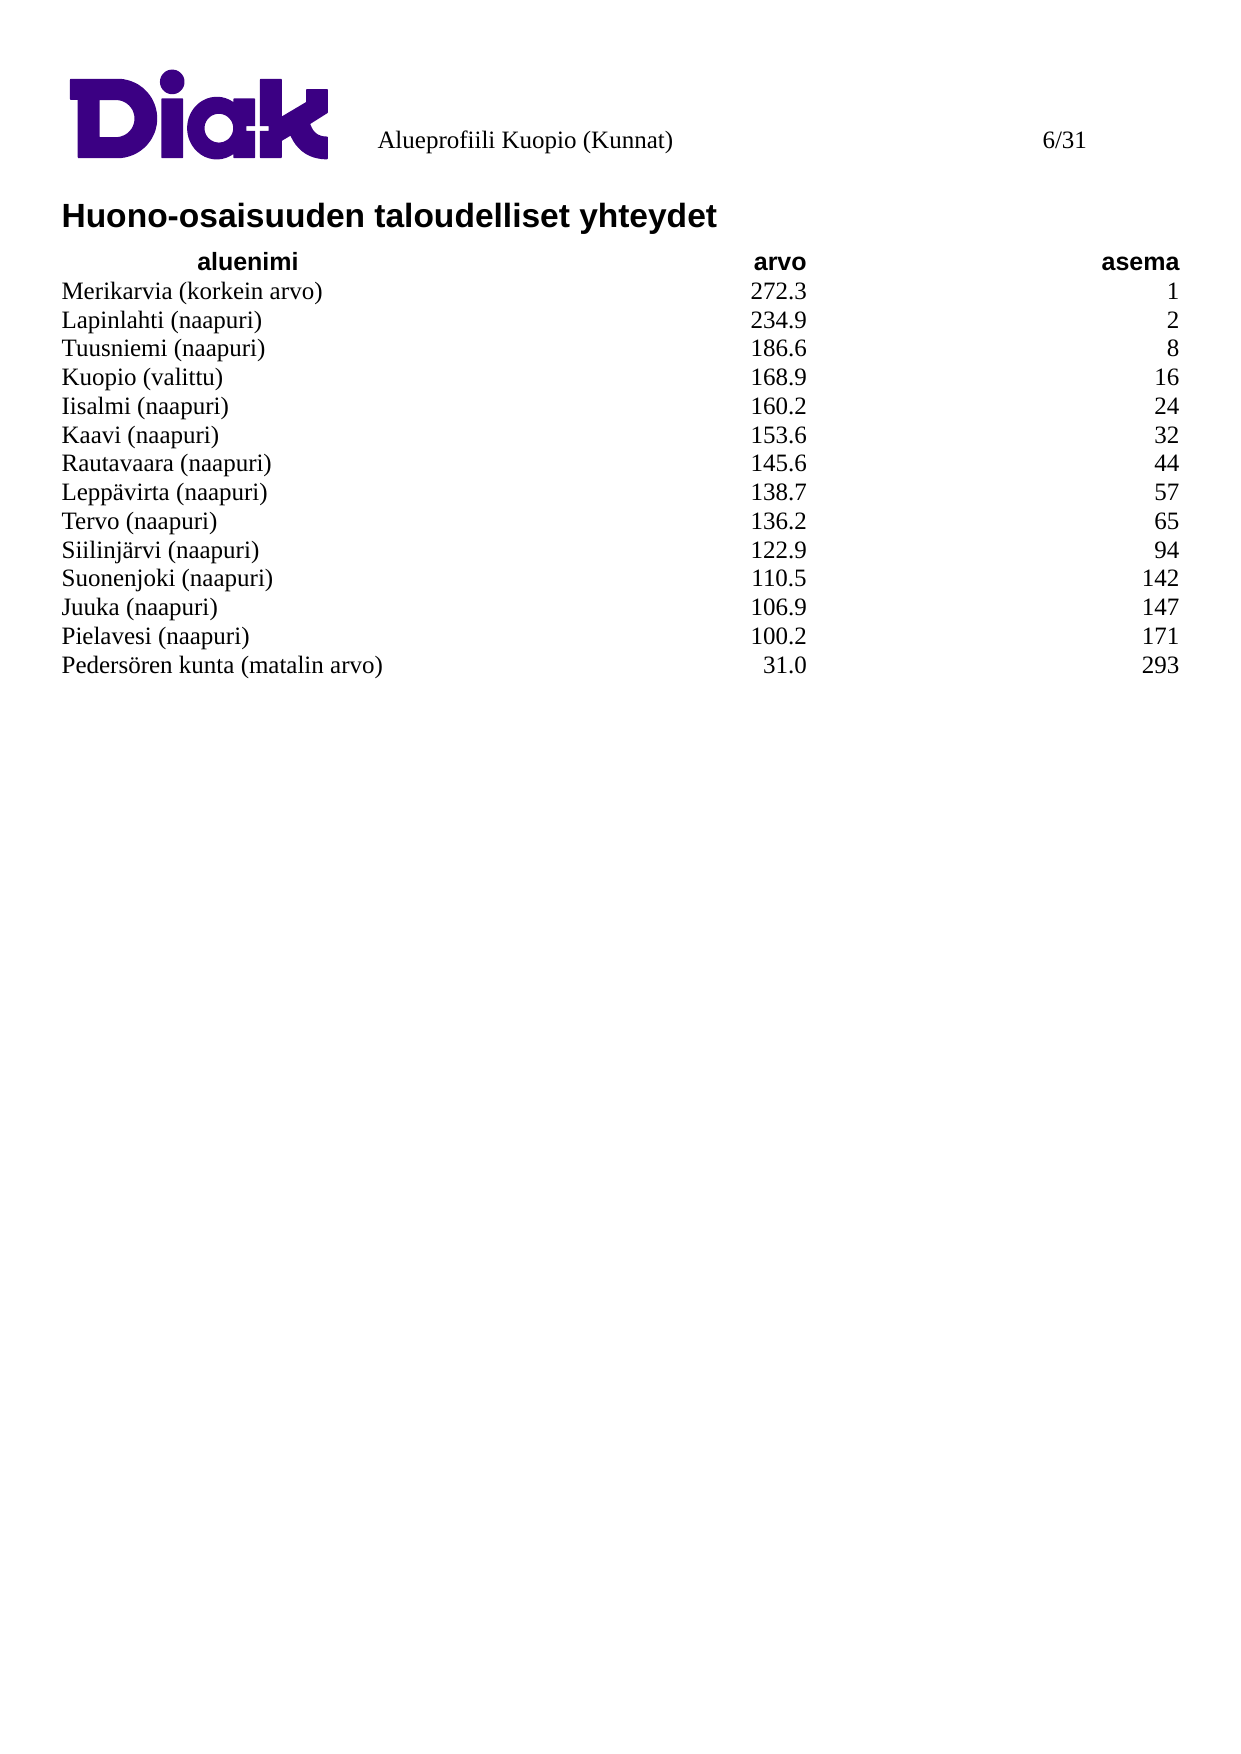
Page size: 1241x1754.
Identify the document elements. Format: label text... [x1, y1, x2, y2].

table_cell 8 [806, 334, 1179, 362]
table_cell 2 [806, 305, 1179, 333]
table_cell Suonenjoki (naapuri) [61, 564, 434, 592]
table_cell 16 [806, 362, 1179, 391]
table_cell 106.9 [434, 592, 806, 621]
table_cell 94 [806, 535, 1179, 563]
table_cell 168.9 [434, 362, 806, 391]
table_cell Tuusniemi (naapuri) [61, 334, 434, 362]
table_cell Lapinlahti (naapuri) [61, 305, 434, 333]
table_cell Siilinjärvi (naapuri) [61, 535, 434, 563]
table_header aluenimi [61, 247, 434, 276]
table_cell Juuka (naapuri) [61, 592, 434, 621]
table_cell 65 [806, 506, 1179, 535]
table_cell 145.6 [434, 449, 806, 477]
table_cell 234.9 [434, 305, 806, 333]
table_cell Tervo (naapuri) [61, 506, 434, 535]
table_cell 160.2 [434, 391, 806, 420]
table_cell 293 [806, 650, 1179, 678]
table_cell 171 [806, 621, 1179, 650]
table_cell 31.0 [434, 650, 806, 678]
table_header arvo [434, 247, 806, 276]
table_cell Merikarvia (korkein arvo) [61, 276, 434, 305]
table_cell 142 [806, 564, 1179, 592]
table_cell Rautavaara (naapuri) [61, 449, 434, 477]
table_cell 32 [806, 420, 1179, 448]
table_cell Leppävirta (naapuri) [61, 477, 434, 506]
table_cell 153.6 [434, 420, 806, 448]
table_cell 24 [806, 391, 1179, 420]
table_cell 100.2 [434, 621, 806, 650]
table_cell 1 [806, 276, 1179, 305]
table_header asema [806, 247, 1179, 276]
table_cell Iisalmi (naapuri) [61, 391, 434, 420]
table_cell 272.3 [434, 276, 806, 305]
table_cell 57 [806, 477, 1179, 506]
table_cell 110.5 [434, 564, 806, 592]
table_cell Pielavesi (naapuri) [61, 621, 434, 650]
table_cell 147 [806, 592, 1179, 621]
table_cell Kaavi (naapuri) [61, 420, 434, 448]
table_cell 44 [806, 449, 1179, 477]
subtitle Huono-osaisuuden taloudelliset yhteydet [61, 196, 1179, 235]
table_cell 186.6 [434, 334, 806, 362]
table_cell Pedersören kunta (matalin arvo) [61, 650, 434, 678]
table_cell 122.9 [434, 535, 806, 563]
table_cell 138.7 [434, 477, 806, 506]
table_cell Kuopio (valittu) [61, 362, 434, 391]
table_cell 136.2 [434, 506, 806, 535]
